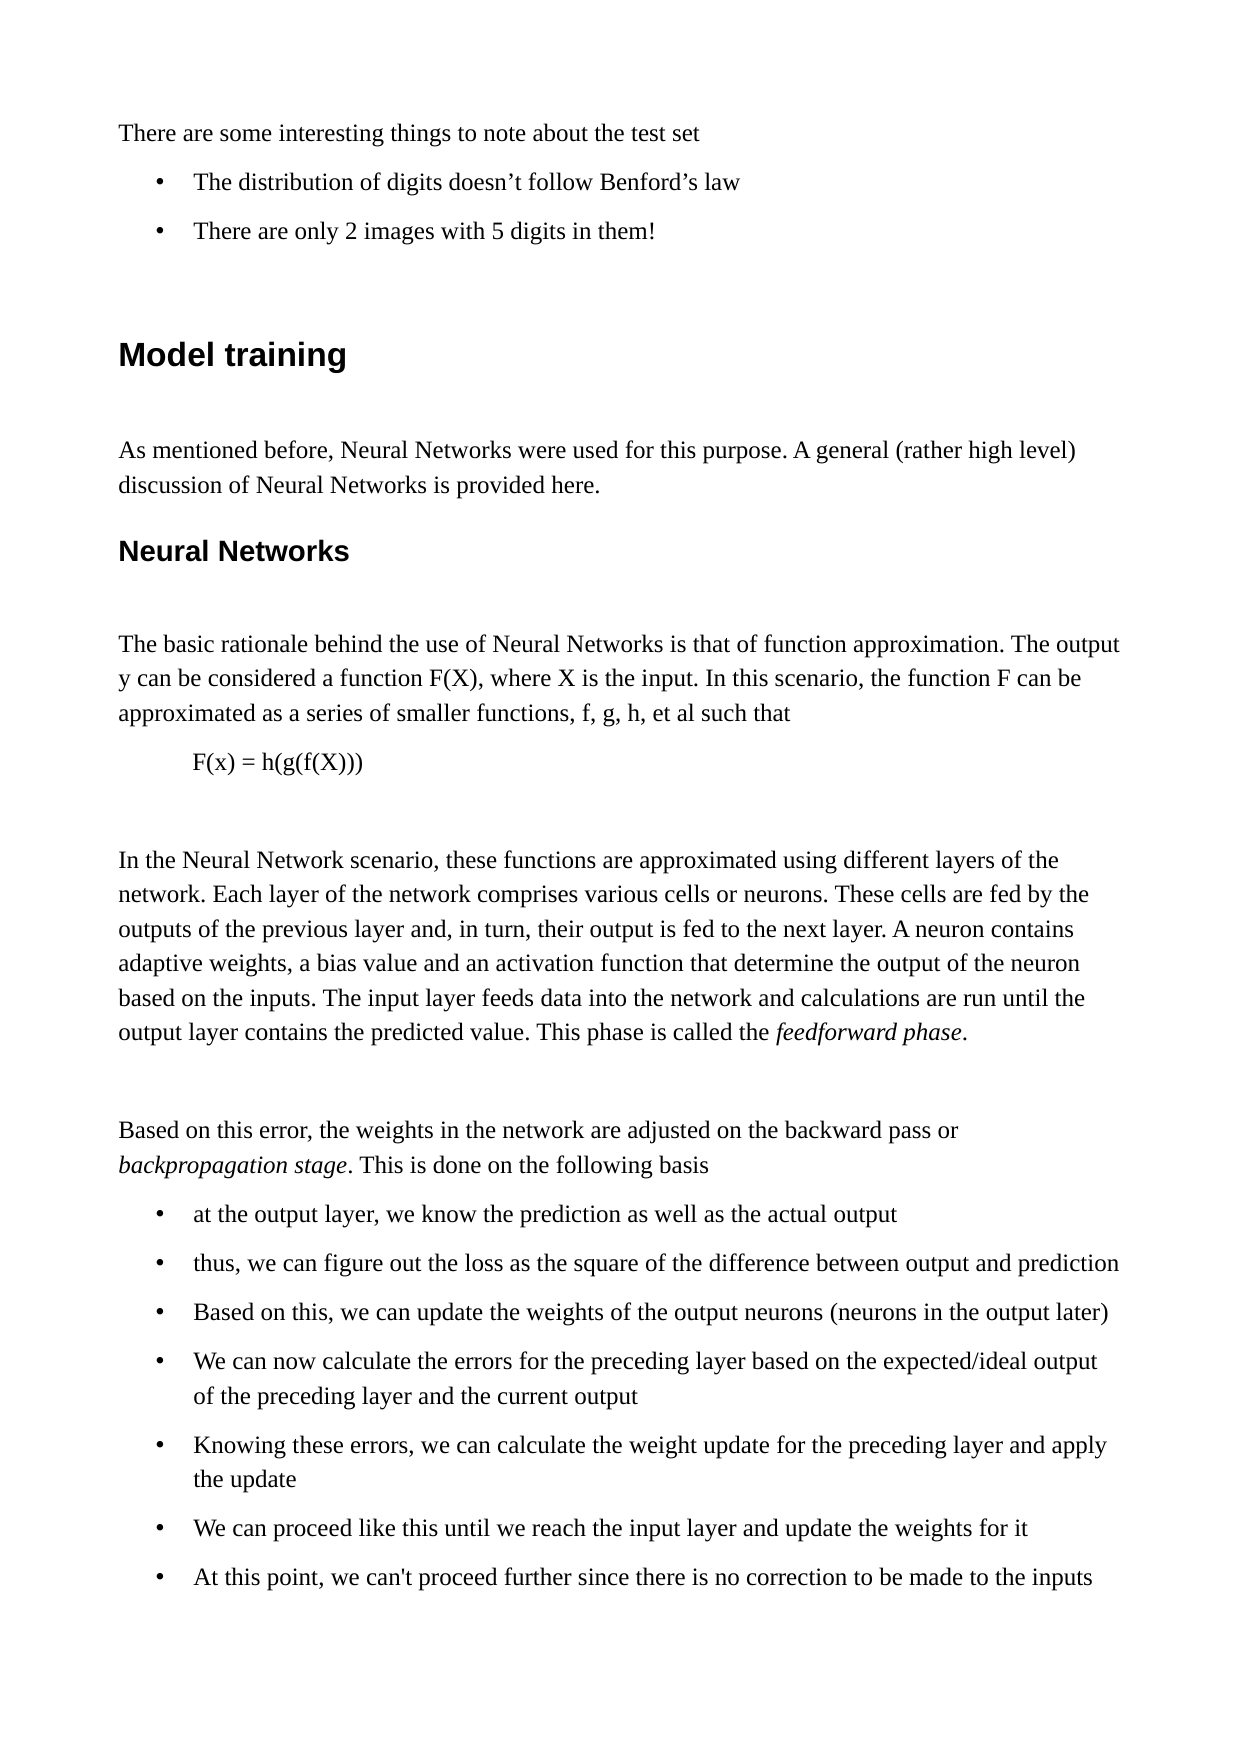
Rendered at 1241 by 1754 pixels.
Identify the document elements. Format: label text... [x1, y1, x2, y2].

list We can proceed like this until we reach the input layer and update the weights for it [156, 1513, 1122, 1542]
list We can now calculate the errors for the preceding layer based on the expected/ideal output of the preceding layer and the current output [156, 1346, 1122, 1409]
list The distribution of digits doesn’t follow Benford’s law [156, 167, 1122, 196]
list At this point, we can't proceed further since there is no correction to be made to the inputs [156, 1562, 1122, 1591]
list thus, we can figure out the loss as the square of the difference between output and prediction [156, 1248, 1122, 1277]
list at the output layer, we know the prediction as well as the actual output [156, 1199, 1122, 1228]
list Based on this, we can update the weights of the output neurons (neurons in the output later) [156, 1297, 1122, 1326]
list Knowing these errors, we can calculate the weight update for the preceding layer and apply the update [156, 1430, 1122, 1493]
text F(x) = h(g(f(X))) [118, 747, 1122, 776]
list There are only 2 images with 5 digits in them! [156, 216, 1122, 245]
text There are some interesting things to note about the test set [118, 118, 1122, 147]
text Based on this error, the weights in the network are adjusted on the backward pass or backpropagation stage. This is done on the following basis [118, 1116, 1122, 1179]
text As mentioned before, Neural Networks were used for this purpose. A general (rather high level) discussion of Neural Networks is provided here. [118, 435, 1122, 499]
text The basic rationale behind the use of Neural Networks is that of function approximation. The output y can be considered a function F(X), where X is the input. In this scenario, the function F can be approximated as a series of smaller functions, f, g, h, et al such that [118, 629, 1122, 727]
subtitle Neural Networks [118, 533, 1122, 567]
subtitle Model training [118, 335, 1122, 374]
text In the Neural Network scenario, these functions are approximated using different layers of the network. Each layer of the network comprises various cells or neurons. These cells are fed by the outputs of the previous layer and, in turn, their output is fed to the next layer. A neuron contains adaptive weights, a bias value and an activation function that determine the output of the neuron based on the inputs. The input layer feeds data into the network and calculations are run until the output layer contains the predicted value. This phase is called the feedforward phase. [118, 845, 1122, 1046]
